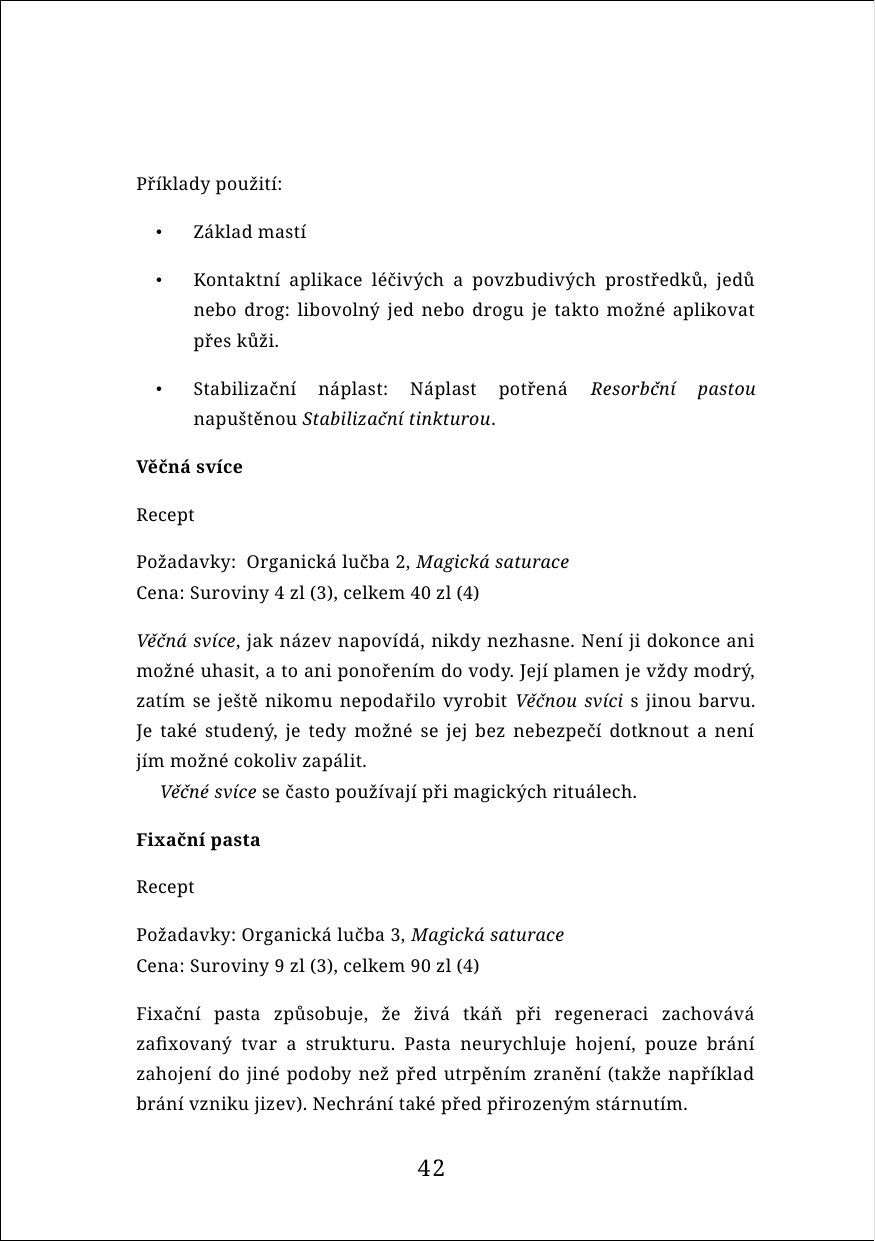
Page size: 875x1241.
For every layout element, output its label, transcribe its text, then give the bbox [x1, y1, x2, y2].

list Kontaktní aplikace léčivých a povzbudivých prostředků, jedů nebo drog: libovolný jed nebo drogu je takto možné aplikovat přes kůži. [156, 268, 756, 352]
text Požadavky: Organická lučba 2, Magická saturace Cena: Suroviny 4 zl (3), celkem 40 zl (4) [136, 550, 756, 604]
text Věčná svíce, jak název napovídá, nikdy nezhasne. Není ji dokonce ani možné uhasit, a to ani ponořením do vody. Její plamen je vždy modrý, zatím se ještě nikomu nepodařilo vyrobit Věčnou svíci s jinou barvu. Je také studený, je tedy možné se jej bez nebezpečí dotknout a není jím možné cokoliv zapálit. Věčné svíce se často používají při magických rituálech. [136, 628, 756, 803]
text Fixační pasta způsobuje, že živá tkáň při regeneraci zachovává zafixovaný tvar a strukturu. Pasta neurychluje hojení, pouze brání zahojení do jiné podoby než před utrpěním zranění (takže například brání vzniku jizev). Nechrání také před přirozeným stárnutím. [136, 1001, 756, 1116]
list Základ mastí [156, 220, 756, 244]
text Příklady použití: [136, 172, 756, 196]
text Fixační pasta [136, 827, 756, 851]
list Stabilizační náplast: Náplast potřená Resorbční pastou napuštěnou Stabilizační tinkturou. [156, 376, 756, 430]
text Recept [136, 502, 756, 526]
text Recept [136, 875, 756, 899]
text Věčná svíce [136, 454, 756, 478]
text Požadavky: Organická lučba 3, Magická saturace Cena: Suroviny 9 zl (3), celkem 90 zl (4) [136, 923, 756, 977]
